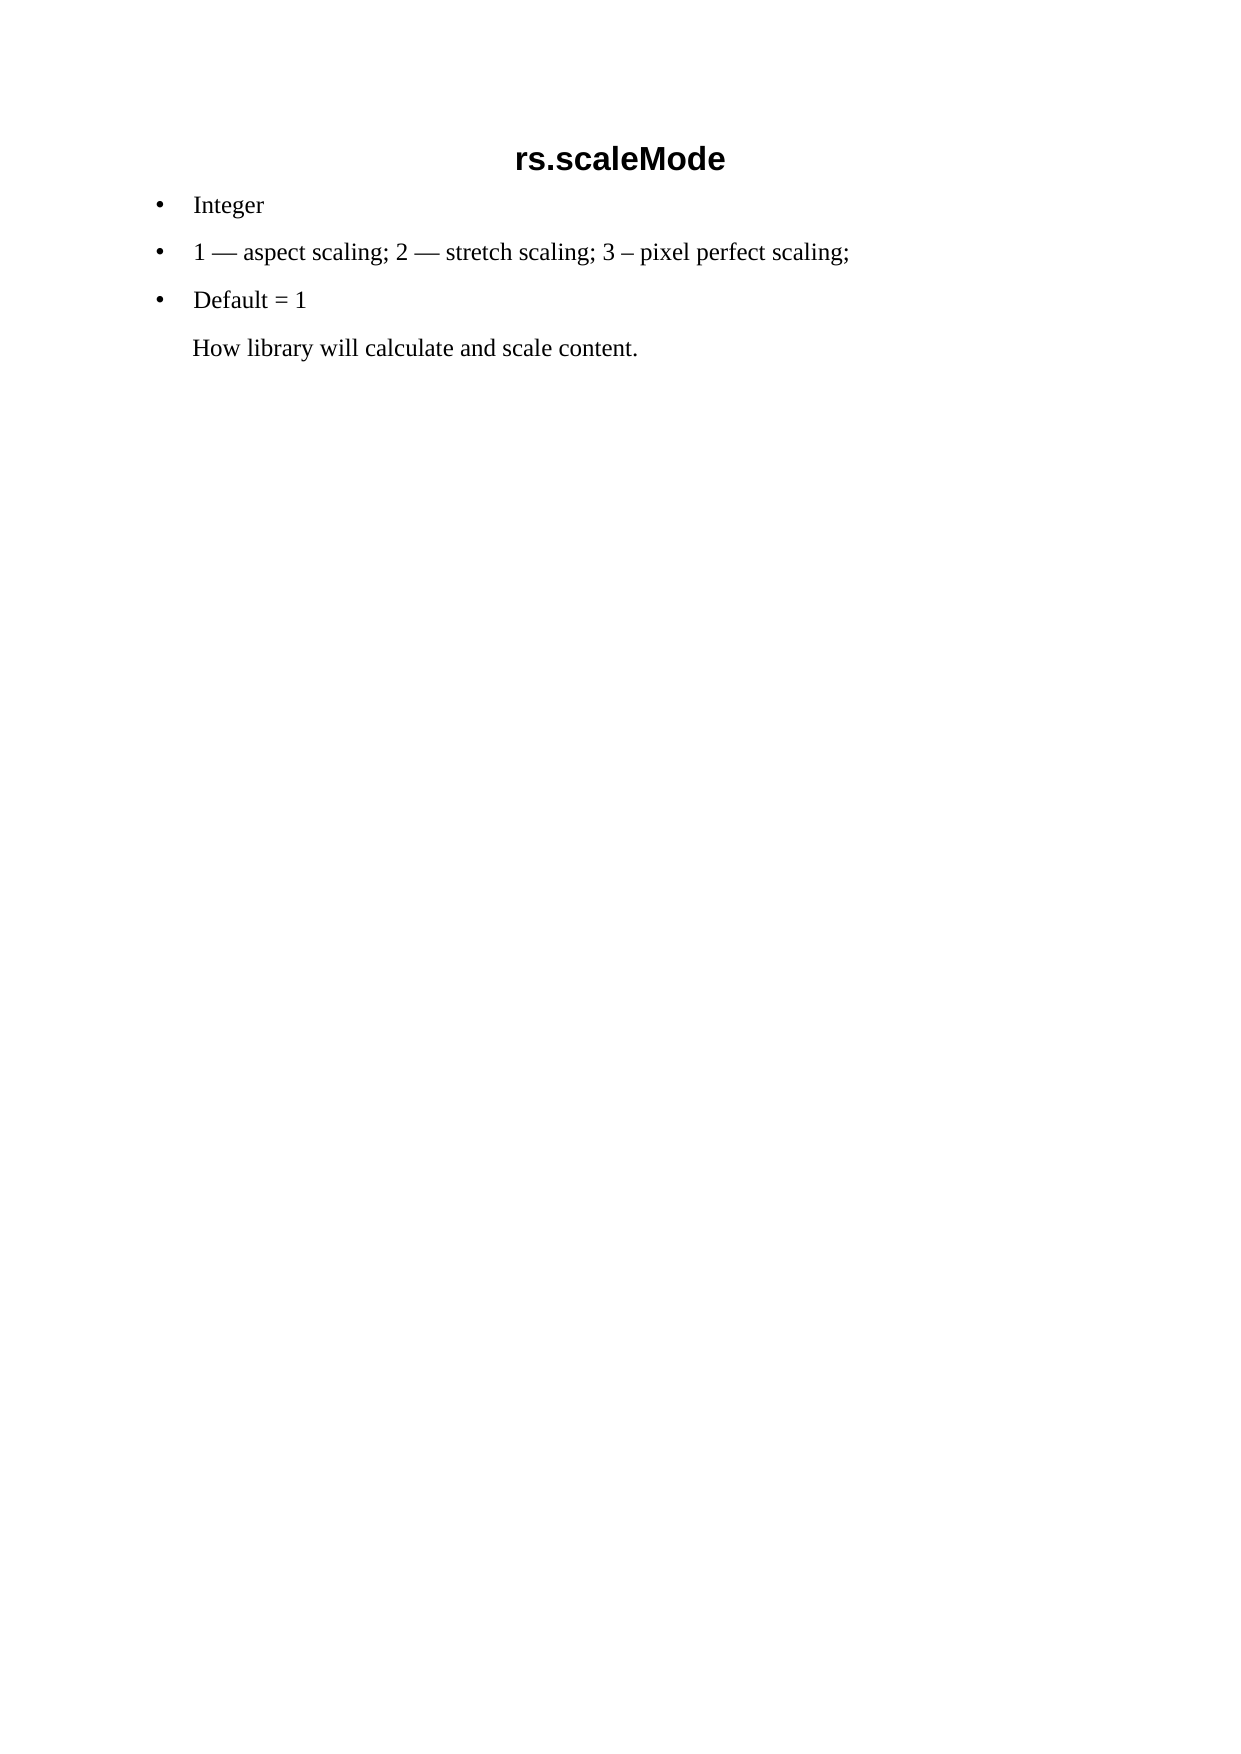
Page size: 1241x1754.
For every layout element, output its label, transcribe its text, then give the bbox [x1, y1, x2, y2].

subtitle rs.scaleMode [118, 139, 1122, 177]
list Integer [156, 190, 1122, 219]
text How library will calculate and scale content. [118, 333, 1122, 361]
list 1 — aspect scaling; 2 — stretch scaling; 3 – pixel perfect scaling; [156, 237, 1122, 266]
list Default = 1 [156, 285, 1122, 314]
